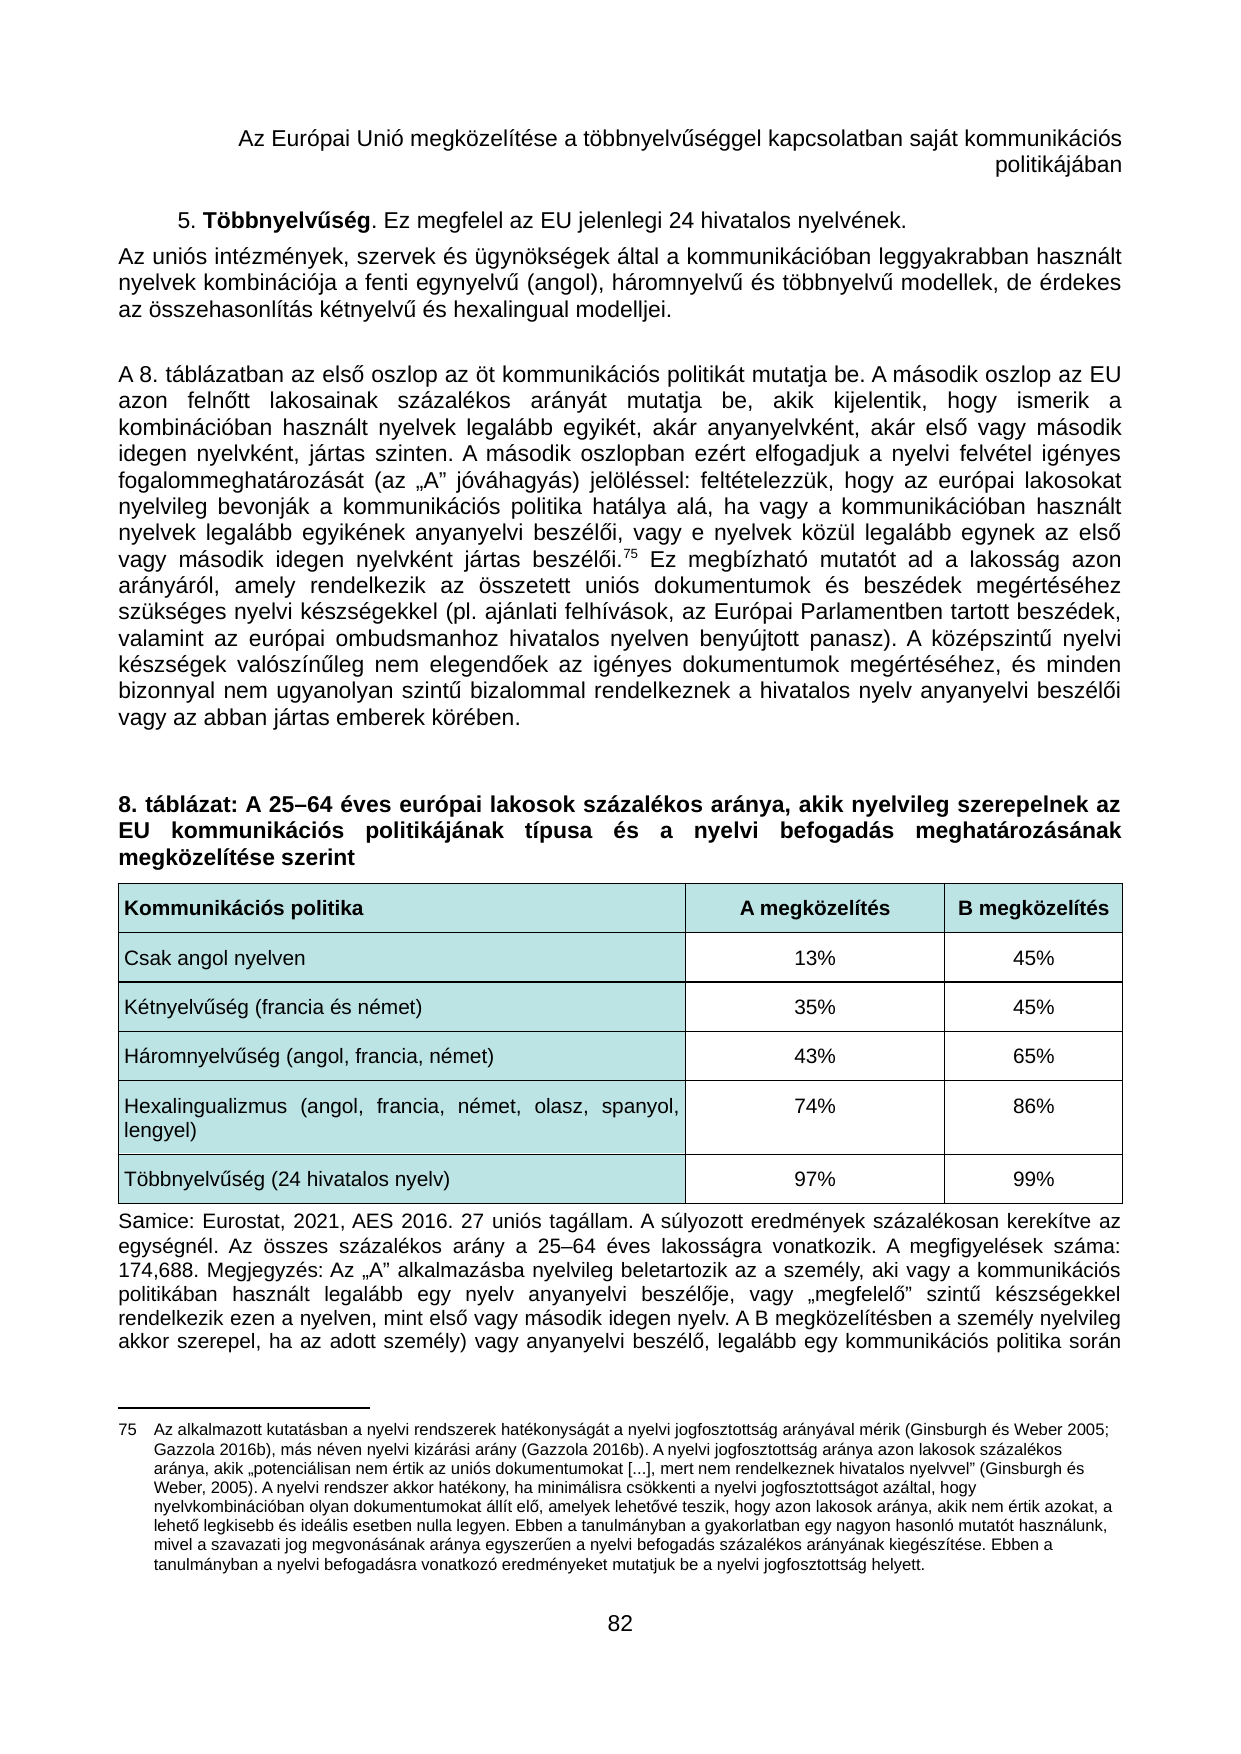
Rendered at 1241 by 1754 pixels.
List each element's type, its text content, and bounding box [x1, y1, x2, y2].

text Az uniós intézmények, szervek és ügynökségek által a kommunikációban leggyakrabban használt nyelvek kombinációja a fenti egynyelvű (angol), háromnyelvű és többnyelvű modellek, de érdekes az összehasonlítás kétnyelvű és hexalingual modelljei. [118, 243, 1122, 322]
table_header B megközelítés [945, 884, 1122, 932]
text Az alkalmazott kutatásban a nyelvi rendszerek hatékonyságát a nyelvi jogfosztottság arányával mérik (Ginsburgh és Weber 2005; Gazzola 2016b), más néven nyelvi kizárási arány (Gazzola 2016b). A nyelvi jogfosztottság aránya azon lakosok százalékos aránya, akik „potenciálisan nem értik az uniós dokumentumokat [...], mert nem rendelkeznek hivatalos nyelvvel” (Ginsburgh és Weber, 2005). A nyelvi rendszer akkor hatékony, ha minimálisra csökkenti a nyelvi jogfosztottságot azáltal, hogy nyelvkombinációban olyan dokumentumokat állít elő, amelyek lehetővé teszik, hogy azon lakosok aránya, akik nem értik azokat, a lehető legkisebb és ideális esetben nulla legyen. Ebben a tanulmányban a gyakorlatban egy nagyon hasonló mutatót használunk, mivel a szavazati jog megvonásának aránya egyszerűen a nyelvi befogadás százalékos arányának kiegészítése. Ebben a tanulmányban a nyelvi befogadásra vonatkozó eredményeket mutatjuk be a nyelvi jogfosztottság helyett. [118, 1420, 1122, 1573]
table_cell 74% [686, 1081, 944, 1153]
table_cell 43% [686, 1032, 944, 1080]
table_cell 35% [686, 983, 944, 1031]
table_cell 45% [945, 933, 1122, 981]
table_cell Csak angol nyelven [119, 933, 685, 981]
text A 8. táblázatban az első oszlop az öt kommunikációs politikát mutatja be. A második oszlop az EU azon felnőtt lakosainak százalékos arányát mutatja be, akik kijelentik, hogy ismerik a kombinációban használt nyelvek legalább egyikét, akár anyanyelvként, akár első vagy második idegen nyelvként, jártas szinten. A második oszlopban ezért elfogadjuk a nyelvi felvétel igényes fogalommeghatározását (az „A” jóváhagyás) jelöléssel: feltételezzük, hogy az európai lakosokat nyelvileg bevonják a kommunikációs politika hatálya alá, ha vagy a kommunikációban használt nyelvek legalább egyikének anyanyelvi beszélői, vagy e nyelvek közül legalább egynek az első vagy második idegen nyelvként jártas beszélői. Ez megbízható mutatót ad a lakosság azon arányáról, amely rendelkezik az összetett uniós dokumentumok és beszédek megértéséhez szükséges nyelvi készségekkel (pl. ajánlati felhívások, az Európai Parlamentben tartott beszédek, valamint az európai ombudsmanhoz hivatalos nyelven benyújtott panasz). A középszintű nyelvi készségek valószínűleg nem elegendőek az igényes dokumentumok megértéséhez, és minden bizonnyal nem ugyanolyan szintű bizalommal rendelkeznek a hivatalos nyelv anyanyelvi beszélői vagy az abban jártas emberek körében. [118, 361, 1122, 730]
table_cell Többnyelvűség (24 hivatalos nyelv) [119, 1155, 685, 1203]
table_cell Háromnyelvűség (angol, francia, német) [119, 1032, 685, 1080]
table_cell 99% [945, 1155, 1122, 1203]
table_header A megközelítés [686, 884, 944, 932]
table_cell 65% [945, 1032, 1122, 1080]
table_cell 86% [945, 1081, 1122, 1153]
table_header Kommunikációs politika [119, 884, 685, 932]
table_cell Hexalingualizmus (angol, francia, német, olasz, spanyol, lengyel) [119, 1081, 685, 1153]
table_cell 13% [686, 933, 944, 981]
text 5. Többnyelvűség. Ez megfelel az EU jelenlegi 24 hivatalos nyelvének. [177, 207, 1122, 233]
text Samice: Eurostat, 2021, AES 2016. 27 uniós tagállam. A súlyozott eredmények százalékosan kerekítve az egységnél. Az összes százalékos arány a 25–64 éves lakosságra vonatkozik. A megfigyelések száma: 174,688. Megjegyzés: Az „A” alkalmazásba nyelvileg beletartozik az a személy, aki vagy a kommunikációs politikában használt legalább egy nyelv anyanyelvi beszélője, vagy „megfelelő” szintű készségekkel rendelkezik ezen a nyelven, mint első vagy második idegen nyelv. A B megközelítésben a személy nyelvileg akkor szerepel, ha az adott személy) vagy anyanyelvi beszélő, legalább egy kommunikációs politika során [118, 1207, 1122, 1353]
table_cell 97% [686, 1155, 944, 1203]
table_cell Kétnyelvűség (francia és német) [119, 983, 685, 1031]
text 8. táblázat: A 25–64 éves európai lakosok százalékos aránya, akik nyelvileg szerepelnek az EU kommunikációs politikájának típusa és a nyelvi befogadás meghatározásának megközelítése szerint [118, 791, 1122, 870]
table_cell 45% [945, 983, 1122, 1031]
